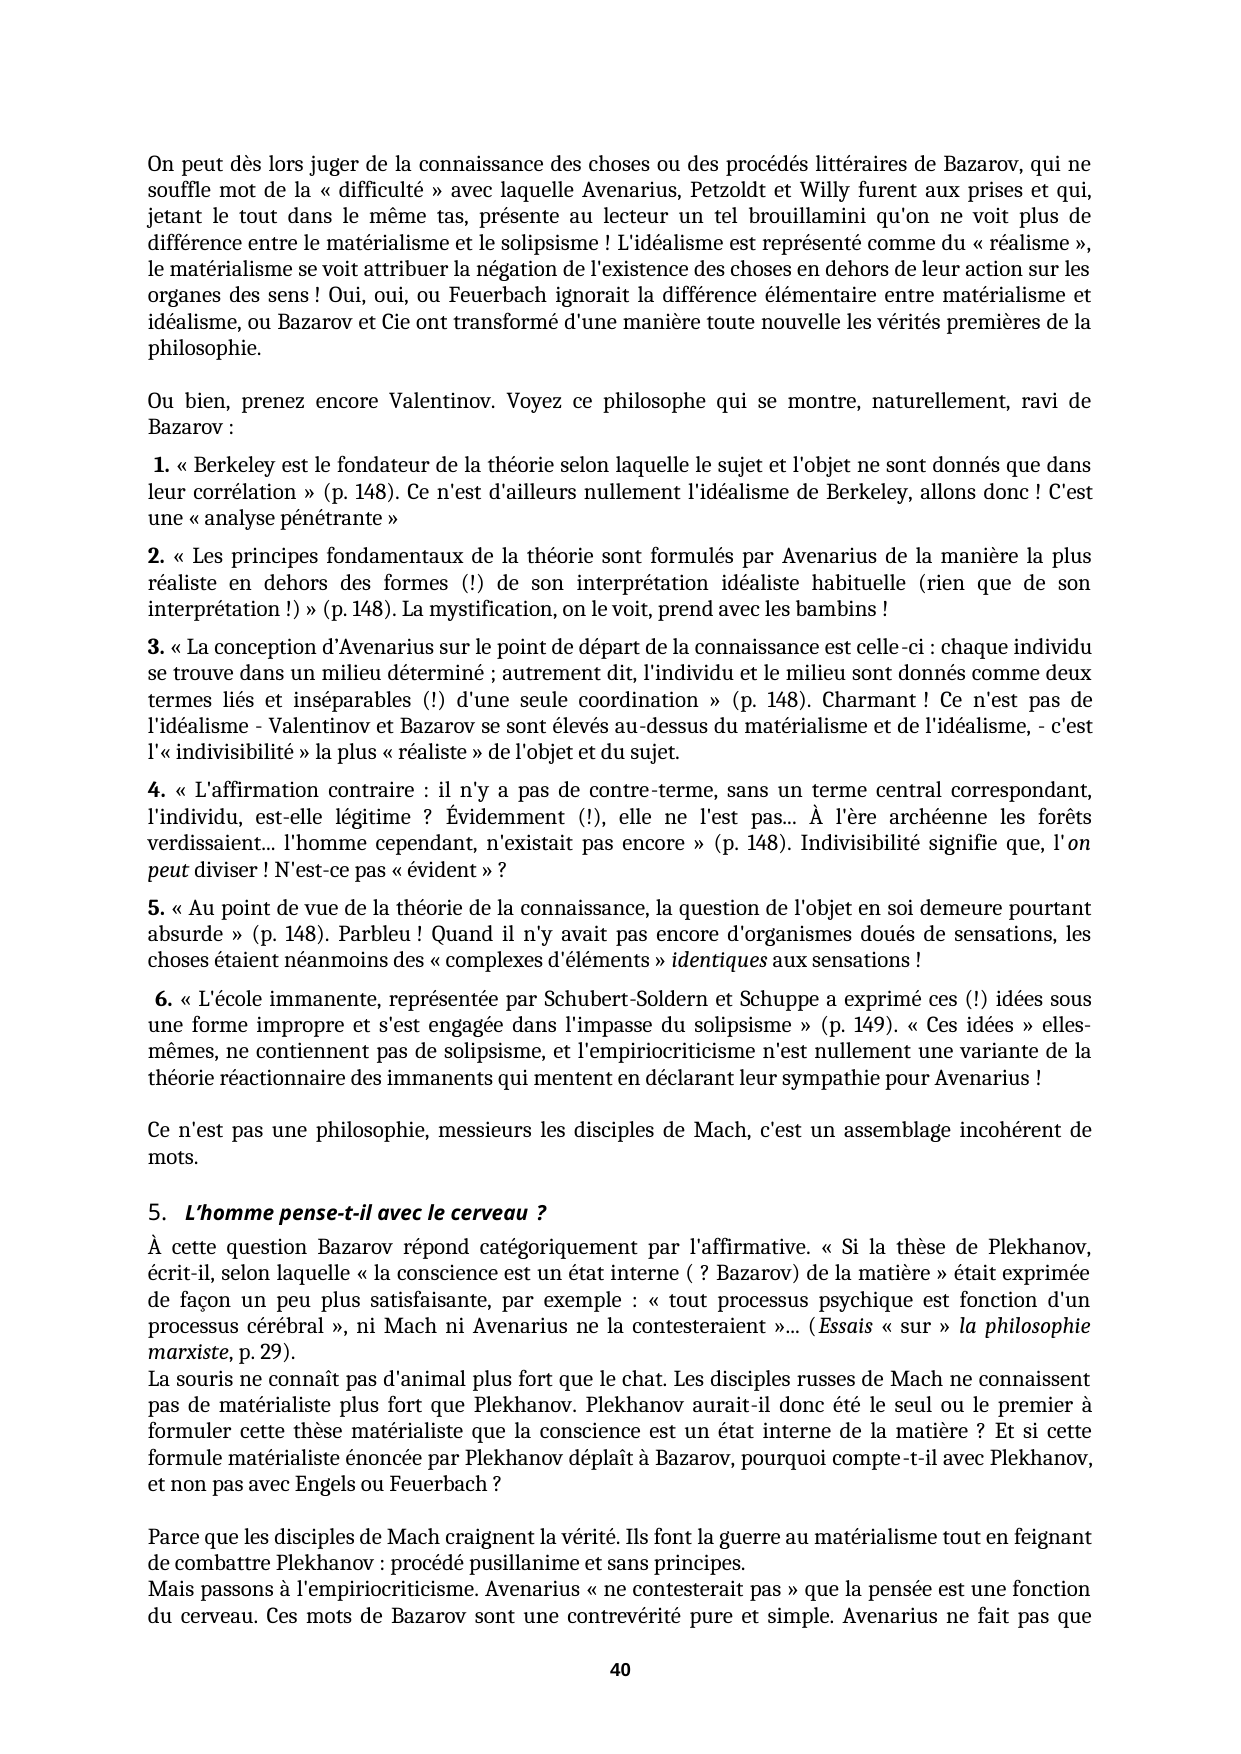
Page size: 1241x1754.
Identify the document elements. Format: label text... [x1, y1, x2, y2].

text Mais passons à l'empiriocriticisme. Avenarius « ne contesterait pas » que la pensée est une fonction du cerveau. Ces mots de Bazarov sont une contrevérité pure et simple. Avenarius ne fait pas que [148, 1576, 1093, 1629]
text 6. « L'école immanente, représentée par Schubert‑Soldern et Schuppe a exprimé ces (!) idées sous une forme impropre et s'est engagée dans l'impasse du solipsisme » (p. 149). « Ces idées » elles-mêmes, ne contiennent pas de solipsisme, et l'empiriocriticisme n'est nullement une variante de la théorie réactionnaire des immanents qui mentent en déclarant leur sympathie pour Avenarius ! [148, 985, 1093, 1091]
text Ce n'est pas une philosophie, messieurs les disciples de Mach, c'est un assemblage incohérent de mots. [148, 1117, 1093, 1170]
text 2. « Les principes fondamentaux de la théorie sont formulés par Avenarius de la manière la plus réaliste en dehors des formes (!) de son interprétation idéaliste habituelle (rien que de son interprétation !) » (p. 148). La mystification, on le voit, prend avec les bambins ! [148, 543, 1093, 622]
text 5. « Au point de vue de la théorie de la connaissance, la question de l'objet en soi demeure pourtant absurde » (p. 148). Parbleu ! Quand il n'y avait pas encore d'organismes doués de sensations, les choses étaient néanmoins des « complexes d'éléments » identiques aux sensations ! [148, 894, 1093, 973]
text 3. « La conception d’Avenarius sur le point de départ de la connaissance est celle‑ci : chaque individu se trouve dans un milieu déterminé ; autrement dit, l'individu et le milieu sont donnés comme deux termes liés et inséparables (!) d'une seule coordination » (p. 148). Charmant ! Ce n'est pas de l'idéalisme ‑ Valentinov et Bazarov se sont élevés au‑dessus du matérialisme et de l'idéalisme, ‑ c'est l'« indivisibilité » la plus « réaliste » de l'objet et du sujet. [148, 634, 1093, 766]
text 4. « L'affirmation contraire : il n'y a pas de contre‑terme, sans un terme central correspondant, l'individu, est‑elle légitime ? Évidemment (!), elle ne l'est pas... À l'ère archéenne les forêts verdissaient... l'homme cependant, n'existait pas encore » (p. 148). Indivisibilité signifie que, l'on peut diviser ! N'est‑ce pas « évident » ? [148, 777, 1093, 883]
text Parce que les disciples de Mach craignent la vérité. Ils font la guerre au matérialisme tout en feignant de combattre Plekhanov : procédé pusillanime et sans principes. [148, 1523, 1093, 1576]
text Ou bien, prenez encore Valentinov. Voyez ce philosophe qui se montre, naturellement, ravi de Bazarov : [148, 388, 1093, 440]
text On peut dès lors juger de la connaissance des choses ou des procédés littéraires de Bazarov, qui ne souffle mot de la « difficulté » avec laquelle Avenarius, Petzoldt et Willy furent aux prises et qui, jetant le tout dans le même tas, présente au lecteur un tel brouillamini qu'on ne voit plus de différence entre le matérialisme et le solipsisme ! L'idéalisme est représenté comme du « réalisme », le matérialisme se voit attribuer la négation de l'existence des choses en dehors de leur action sur les organes des sens ! Oui, oui, ou Feuerbach ignorait la différence élémentaire entre matérialisme et idéalisme, ou Bazarov et Cie ont transformé d'une manière toute nouvelle les vérités premières de la philosophie. [148, 150, 1093, 361]
text La souris ne connaît pas d'animal plus fort que le chat. Les disciples russes de Mach ne connaissent pas de matérialiste plus fort que Plekhanov. Plekhanov aurait‑il donc été le seul ou le premier à formuler cette thèse matérialiste que la conscience est un état interne de la matière ? Et si cette formule matérialiste énoncée par Plekhanov déplaît à Bazarov, pourquoi compte‑t‑il avec Plekhanov, et non pas avec Engels ou Feuerbach ? [148, 1365, 1093, 1497]
text À cette question Bazarov répond catégoriquement par l'affirmative. « Si la thèse de Plekhanov, écrit‑il, selon laquelle « la conscience est un état interne ( ? Bazarov) de la matière » était exprimée de façon un peu plus satisfaisante, par exemple : « tout processus psychique est fonction d'un processus cérébral », ni Mach ni Avenarius ne la contesteraient »... (Essais « sur » la philosophie marxiste, p. 29). [148, 1234, 1093, 1365]
subtitle L’homme pense-t-il avec le cerveau ? [148, 1196, 1093, 1227]
text 1. « Berkeley est le fondateur de la théorie selon laquelle le sujet et l'objet ne sont donnés que dans leur corrélation » (p. 148). Ce n'est d'ailleurs nullement l'idéalisme de Berkeley, allons donc ! C'est une « analyse pénétrante » [148, 452, 1093, 531]
